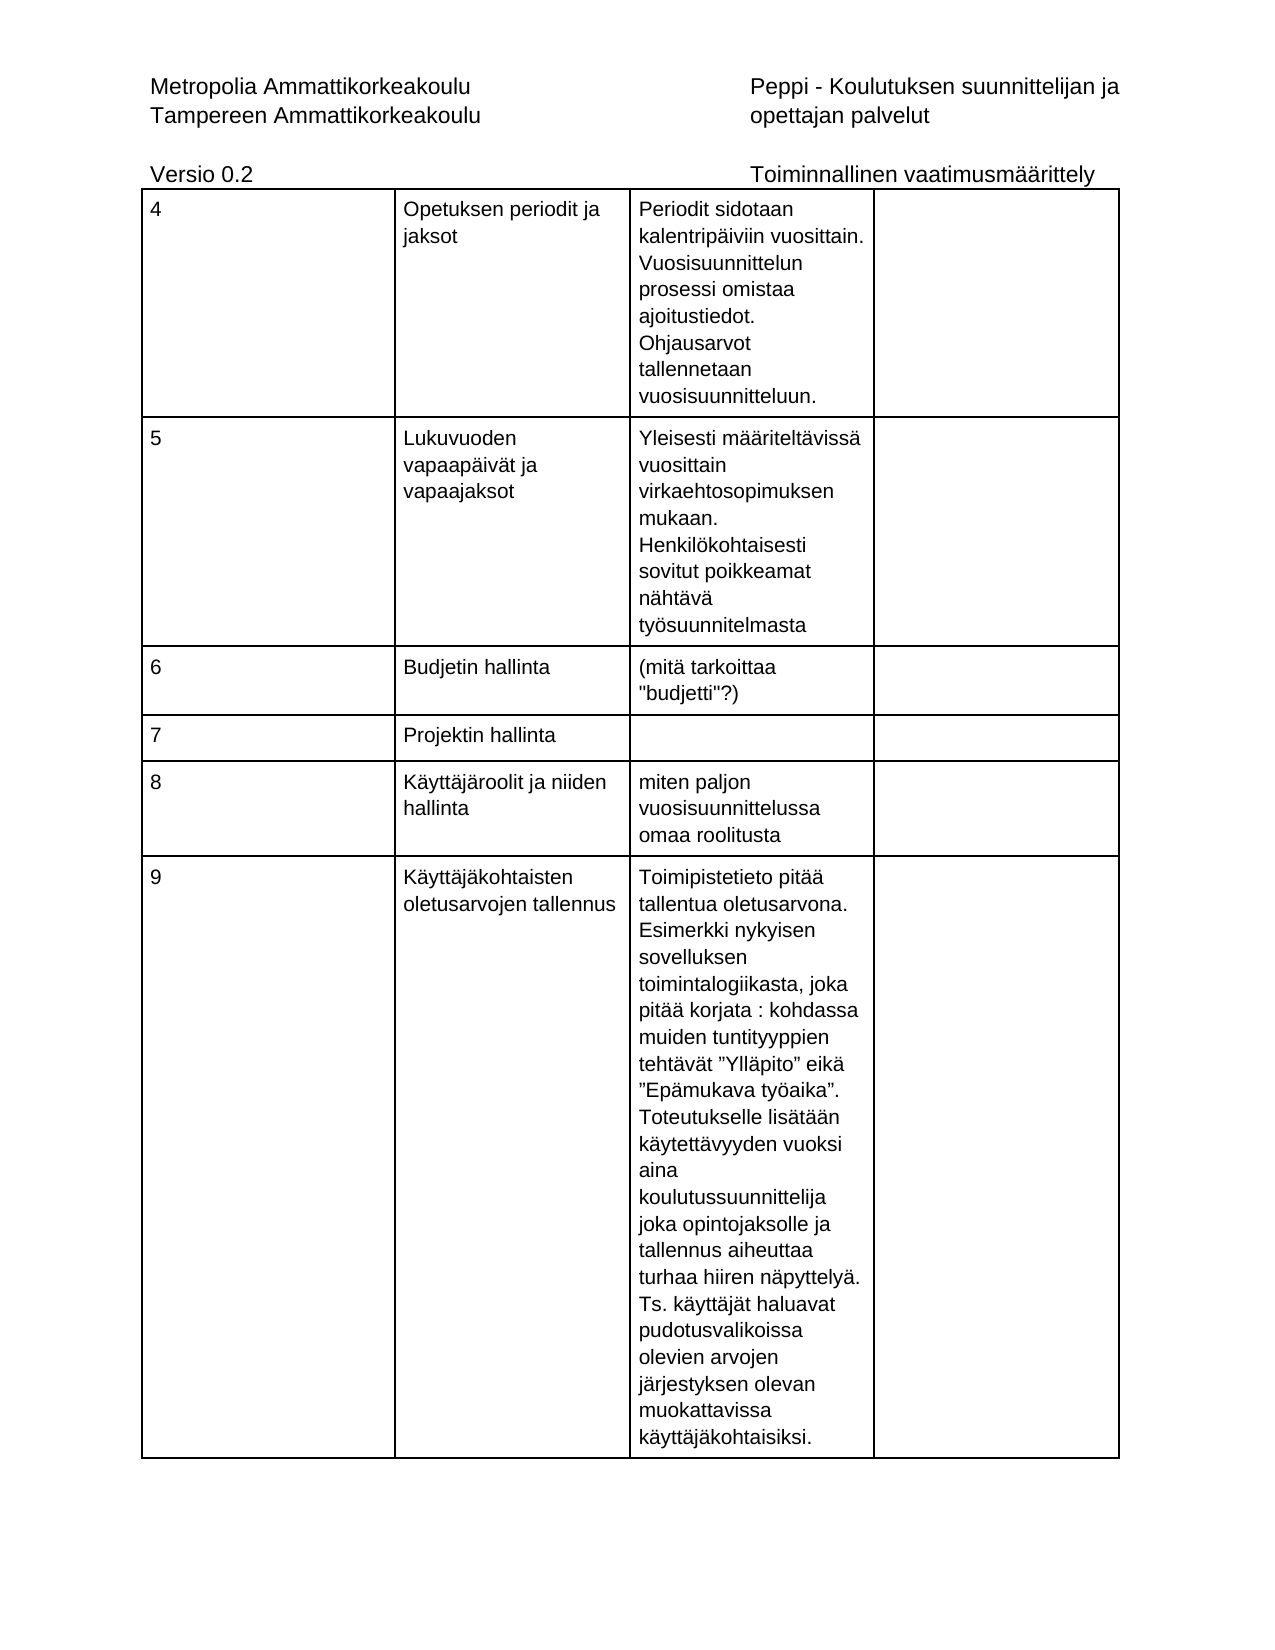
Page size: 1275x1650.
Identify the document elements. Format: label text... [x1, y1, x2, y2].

table_cell 6 [143, 647, 394, 713]
table_cell Toimipistetieto pitää tallentua oletusarvona. Esimerkki nykyisen sovelluksen toimintalogiikasta, joka pitää korjata : kohdassa muiden tuntityyppien tehtävät ”Ylläpito” eikä ”Epämukava työaika”. Toteutukselle lisätään käytettävyyden vuoksi aina koulutussuunnittelija joka opintojaksolle ja tallennus aiheuttaa turhaa hiiren näpyttelyä. Ts. käyttäjät haluavat pudotusvalikoissa olevien arvojen järjestyksen olevan muokattavissa käyttäjäkohtaisiksi. [631, 857, 873, 1457]
table_cell Käyttäjäroolit ja niiden hallinta [396, 762, 629, 855]
table_cell [875, 857, 1118, 1457]
table_cell Käyttäjäkohtaisten oletusarvojen tallennus [396, 857, 629, 1457]
table_cell [631, 716, 873, 760]
table_cell miten paljon vuosisuunnittelussa omaa roolitusta [631, 762, 873, 855]
table_cell 7 [143, 716, 394, 760]
table_cell [875, 762, 1118, 855]
table_cell Budjetin hallinta [396, 647, 629, 713]
table_cell Projektin hallinta [396, 716, 629, 760]
table_cell Periodit sidotaan kalentripäiviin vuosittain. Vuosisuunnittelun prosessi omistaa ajoitustiedot. Ohjausarvot tallennetaan vuosisuunnitteluun. [631, 190, 873, 416]
table_cell 5 [143, 418, 394, 645]
table_cell 8 [143, 762, 394, 855]
table_cell [875, 647, 1118, 713]
table_cell [875, 418, 1118, 645]
table_cell Lukuvuoden vapaapäivät ja vapaajaksot [396, 418, 629, 645]
table_cell 9 [143, 857, 394, 1457]
table_cell 4 [143, 190, 394, 416]
table_cell (mitä tarkoittaa "budjetti"?) [631, 647, 873, 713]
table_cell [875, 190, 1118, 416]
table_cell Yleisesti määriteltävissä vuosittain virkaehtosopimuksen mukaan. Henkilökohtaisesti sovitut poikkeamat nähtävä työsuunnitelmasta [631, 418, 873, 645]
table_cell Opetuksen periodit ja jaksot [396, 190, 629, 416]
table_cell [875, 716, 1118, 760]
